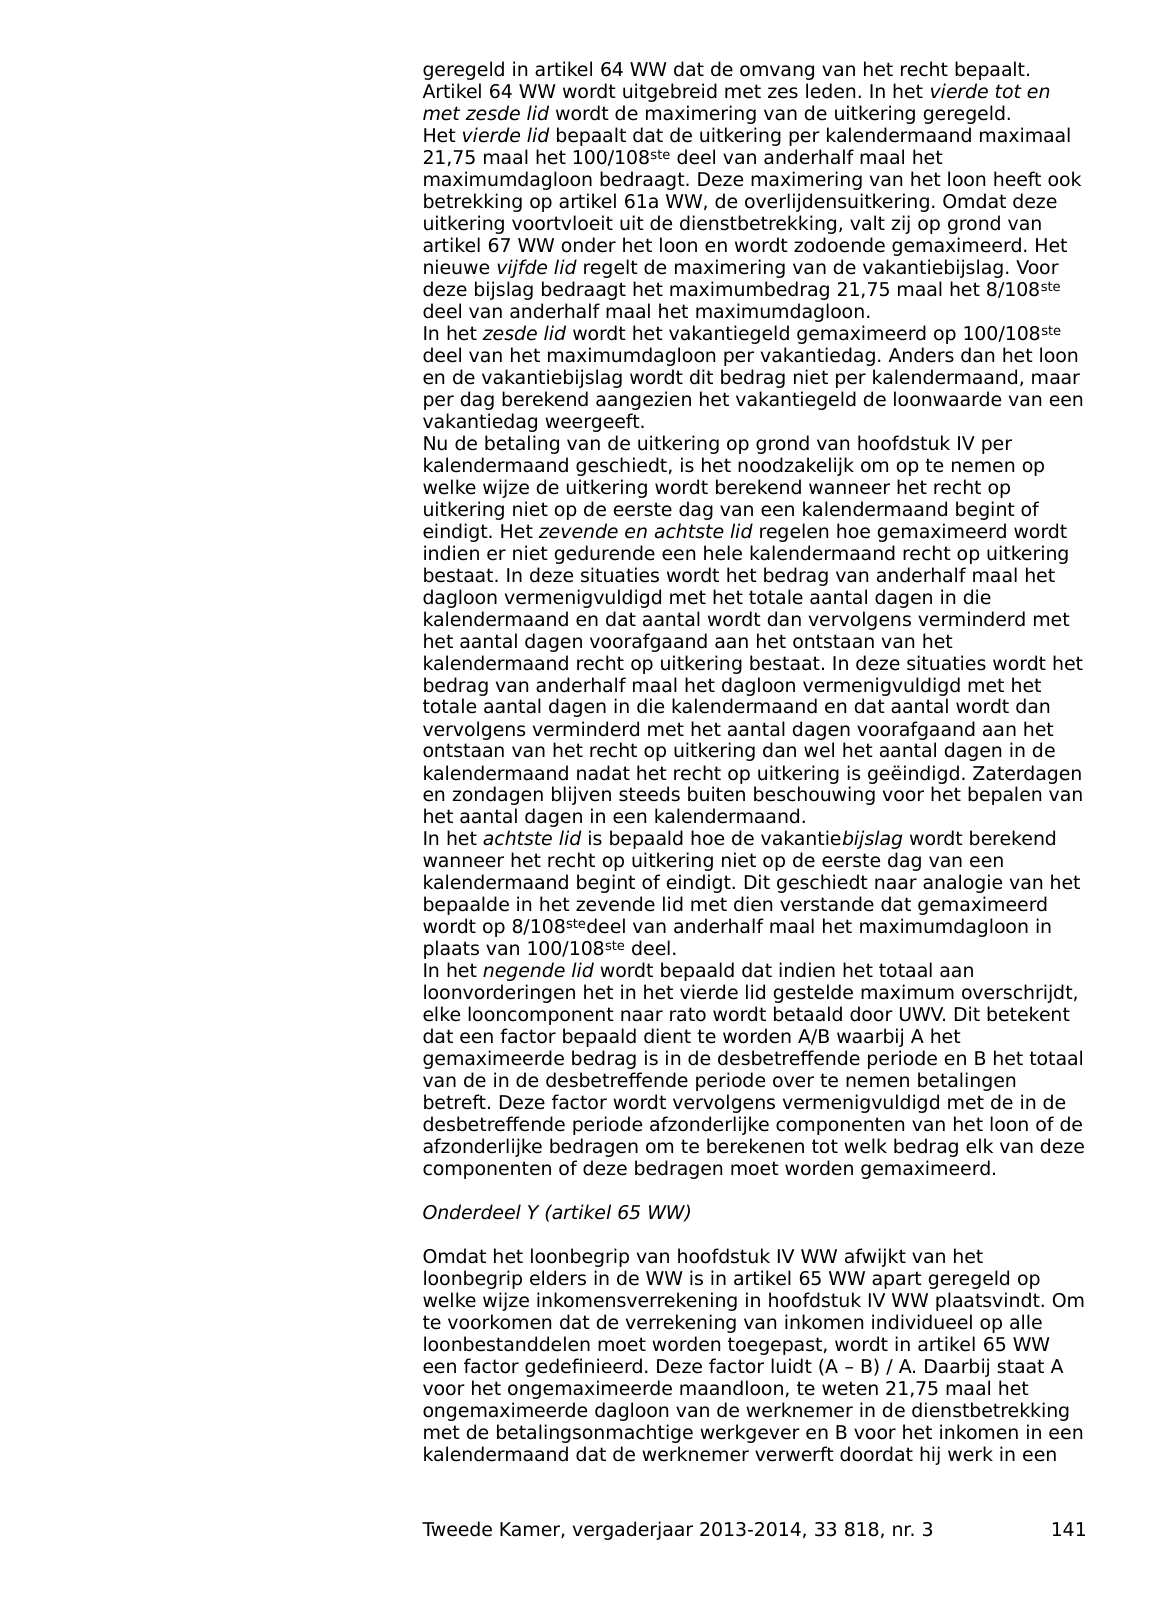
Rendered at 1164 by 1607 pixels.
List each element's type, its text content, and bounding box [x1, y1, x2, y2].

text In het achtste lid is bepaald hoe de vakantiebijslag wordt berekend wanneer het recht op uitkering niet op de eerste dag van een kalendermaand begint of eindigt. Dit geschiedt naar analogie van het bepaalde in het zevende lid met dien verstande dat gemaximeerd wordt op 8/108stedeel van anderhalf maal het maximumdagloon in plaats van 100/108ste deel. [422, 828, 1087, 960]
text In het negende lid wordt bepaald dat indien het totaal aan loonvorderingen het in het vierde lid gestelde maximum overschrijdt, elke looncomponent naar rato wordt betaald door UWV. Dit betekent dat een factor bepaald dient te worden A/B waarbij A het gemaximeerde bedrag is in de desbetreffende periode en B het totaal van de in de desbetreffende periode over te nemen betalingen betreft. Deze factor wordt vervolgens vermenigvuldigd met de in de desbetreffende periode afzonderlijke componenten van het loon of de afzonderlijke bedragen om te berekenen tot welk bedrag elk van deze componenten of deze bedragen moet worden gemaximeerd. [422, 960, 1087, 1180]
subtitle Onderdeel Y (artikel 65 WW) [422, 1202, 1087, 1224]
text geregeld in artikel 64 WW dat de omvang van het recht bepaalt. Artikel 64 WW wordt uitgebreid met zes leden. In het vierde tot en met zesde lid wordt de maximering van de uitkering geregeld. [422, 59, 1087, 125]
text Nu de betaling van de uitkering op grond van hoofdstuk IV per kalendermaand geschiedt, is het noodzakelijk om op te nemen op welke wijze de uitkering wordt berekend wanneer het recht op uitkering niet op de eerste dag van een kalendermaand begint of eindigt. Het zevende en achtste lid regelen hoe gemaximeerd wordt indien er niet gedurende een hele kalendermaand recht op uitkering bestaat. In deze situaties wordt het bedrag van anderhalf maal het dagloon vermenigvuldigd met het totale aantal dagen in die kalendermaand en dat aantal wordt dan vervolgens verminderd met het aantal dagen voorafgaand aan het ontstaan van het [422, 433, 1087, 652]
text Het vierde lid bepaalt dat de uitkering per kalendermaand maximaal 21,75 maal het 100/108ste deel van anderhalf maal het maximumdagloon bedraagt. Deze maximering van het loon heeft ook betrekking op artikel 61a WW, de overlijdensuitkering. Omdat deze uitkering voortvloeit uit de dienstbetrekking, valt zij op grond van artikel 67 WW onder het loon en wordt zodoende gemaximeerd. Het nieuwe vijfde lid regelt de maximering van de vakantiebijslag. Voor deze bijslag bedraagt het maximumbedrag 21,75 maal het 8/108ste deel van anderhalf maal het maximumdagloon. [422, 125, 1087, 323]
text In het zesde lid wordt het vakantiegeld gemaximeerd op 100/108ste deel van het maximumdagloon per vakantiedag. Anders dan het loon en de vakantiebijslag wordt dit bedrag niet per kalendermaand, maar per dag berekend aangezien het vakantiegeld de loonwaarde van een vakantiedag weergeeft. [422, 323, 1087, 433]
text Omdat het loonbegrip van hoofdstuk IV WW afwijkt van het loonbegrip elders in de WW is in artikel 65 WW apart geregeld op welke wijze inkomensverrekening in hoofdstuk IV WW plaatsvindt. Om te voorkomen dat de verrekening van inkomen individueel op alle loonbestanddelen moet worden toegepast, wordt in artikel 65 WW een factor gedefinieerd. Deze factor luidt (A – B) / A. Daarbij staat A voor het ongemaximeerde maandloon, te weten 21,75 maal het ongemaximeerde dagloon van de werknemer in de dienstbetrekking met de betalingsonmachtige werkgever en B voor het inkomen in een kalendermaand dat de werknemer verwerft doordat hij werk in een [422, 1246, 1087, 1466]
text kalendermaand recht op uitkering bestaat. In deze situaties wordt het bedrag van anderhalf maal het dagloon vermenigvuldigd met het totale aantal dagen in die kalendermaand en dat aantal wordt dan vervolgens verminderd met het aantal dagen voorafgaand aan het ontstaan van het recht op uitkering dan wel het aantal dagen in de kalendermaand nadat het recht op uitkering is geëindigd. Zaterdagen en zondagen blijven steeds buiten beschouwing voor het bepalen van het aantal dagen in een kalendermaand. [422, 652, 1087, 828]
